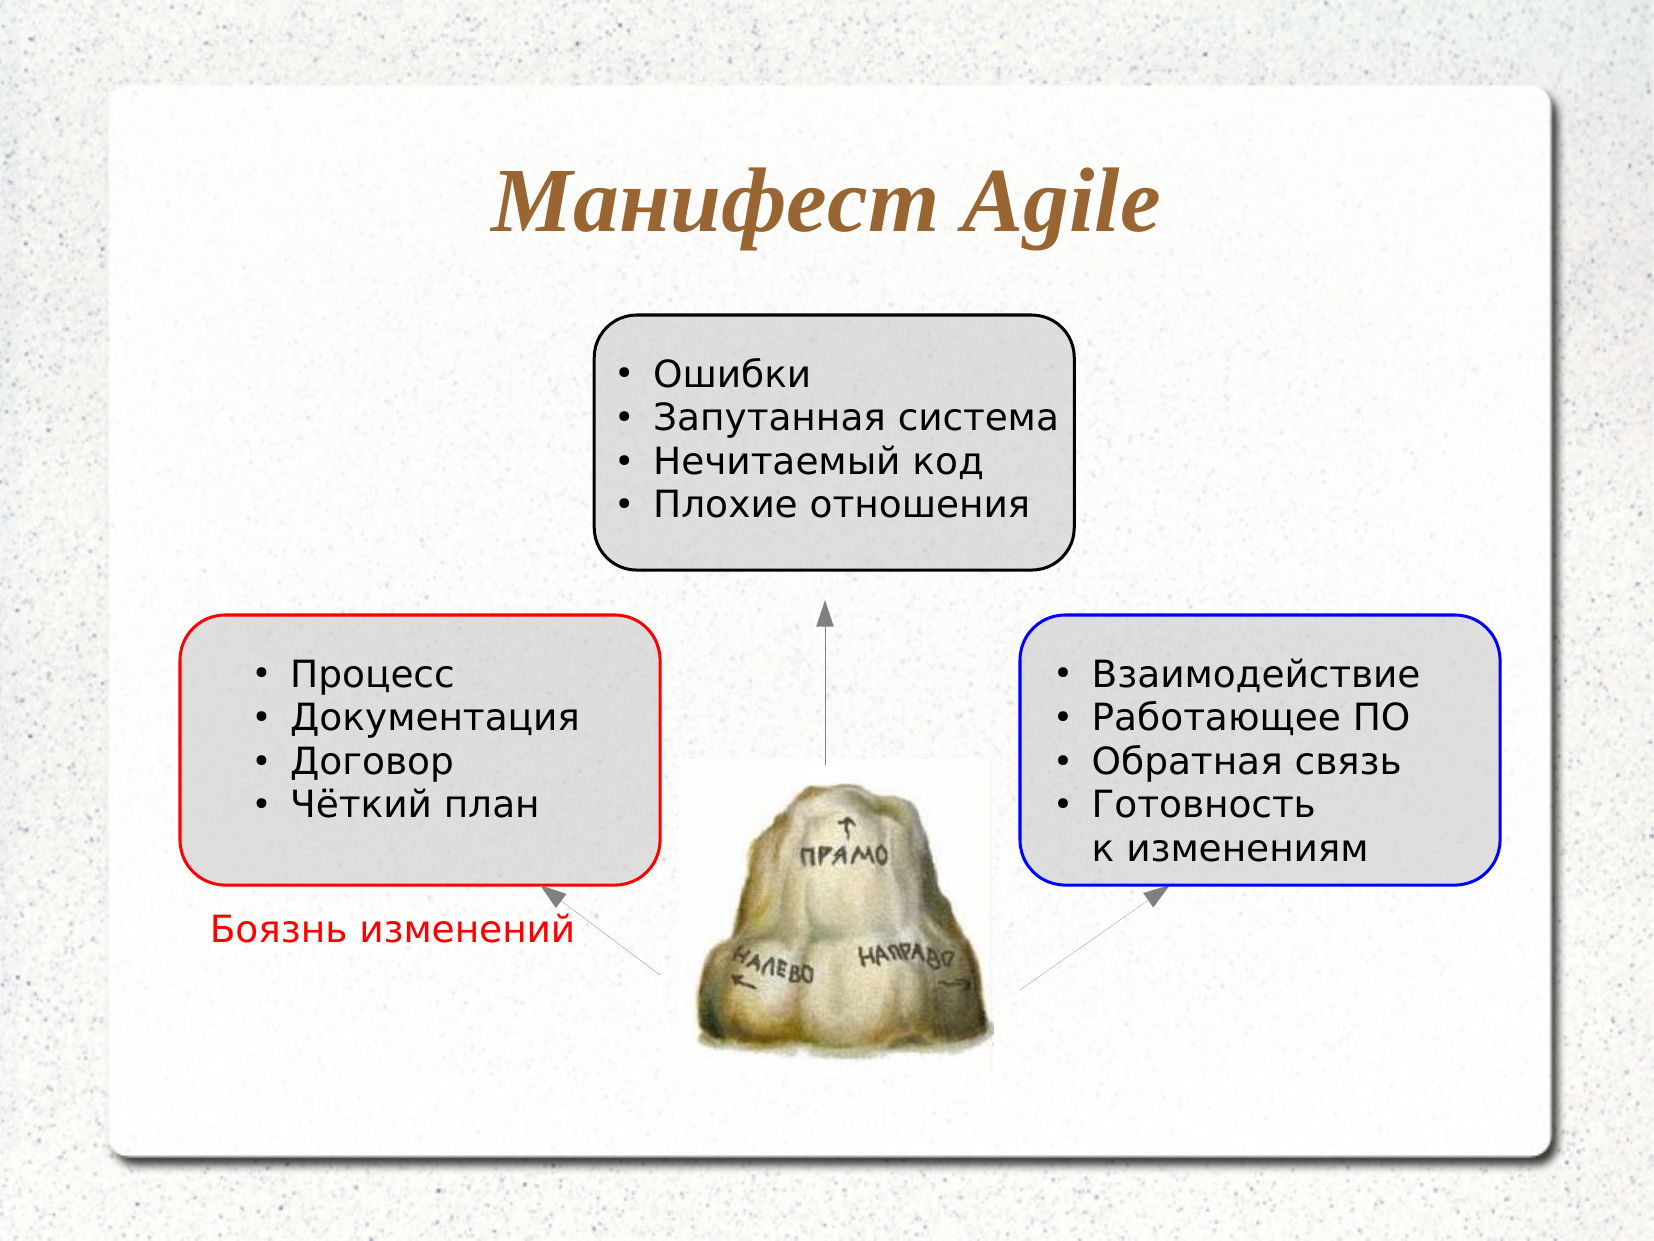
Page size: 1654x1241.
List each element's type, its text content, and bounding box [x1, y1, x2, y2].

text_box [180, 615, 661, 886]
picture [0, 0, 1654, 1241]
text_box [1020, 615, 1501, 886]
text_box Ошибки Запутанная система Нечитаемый код Плохие отношения [602, 345, 1075, 571]
text_box Взаимодействие Работающее ПО Обратная связь Готовность к изменениям [1041, 645, 1436, 878]
text_box [594, 315, 1073, 552]
text_box Боязнь изменений [195, 900, 601, 959]
title Манифест Agile [118, 96, 1536, 304]
text_box Процесс Документация Договор Чёткий план [240, 645, 596, 834]
